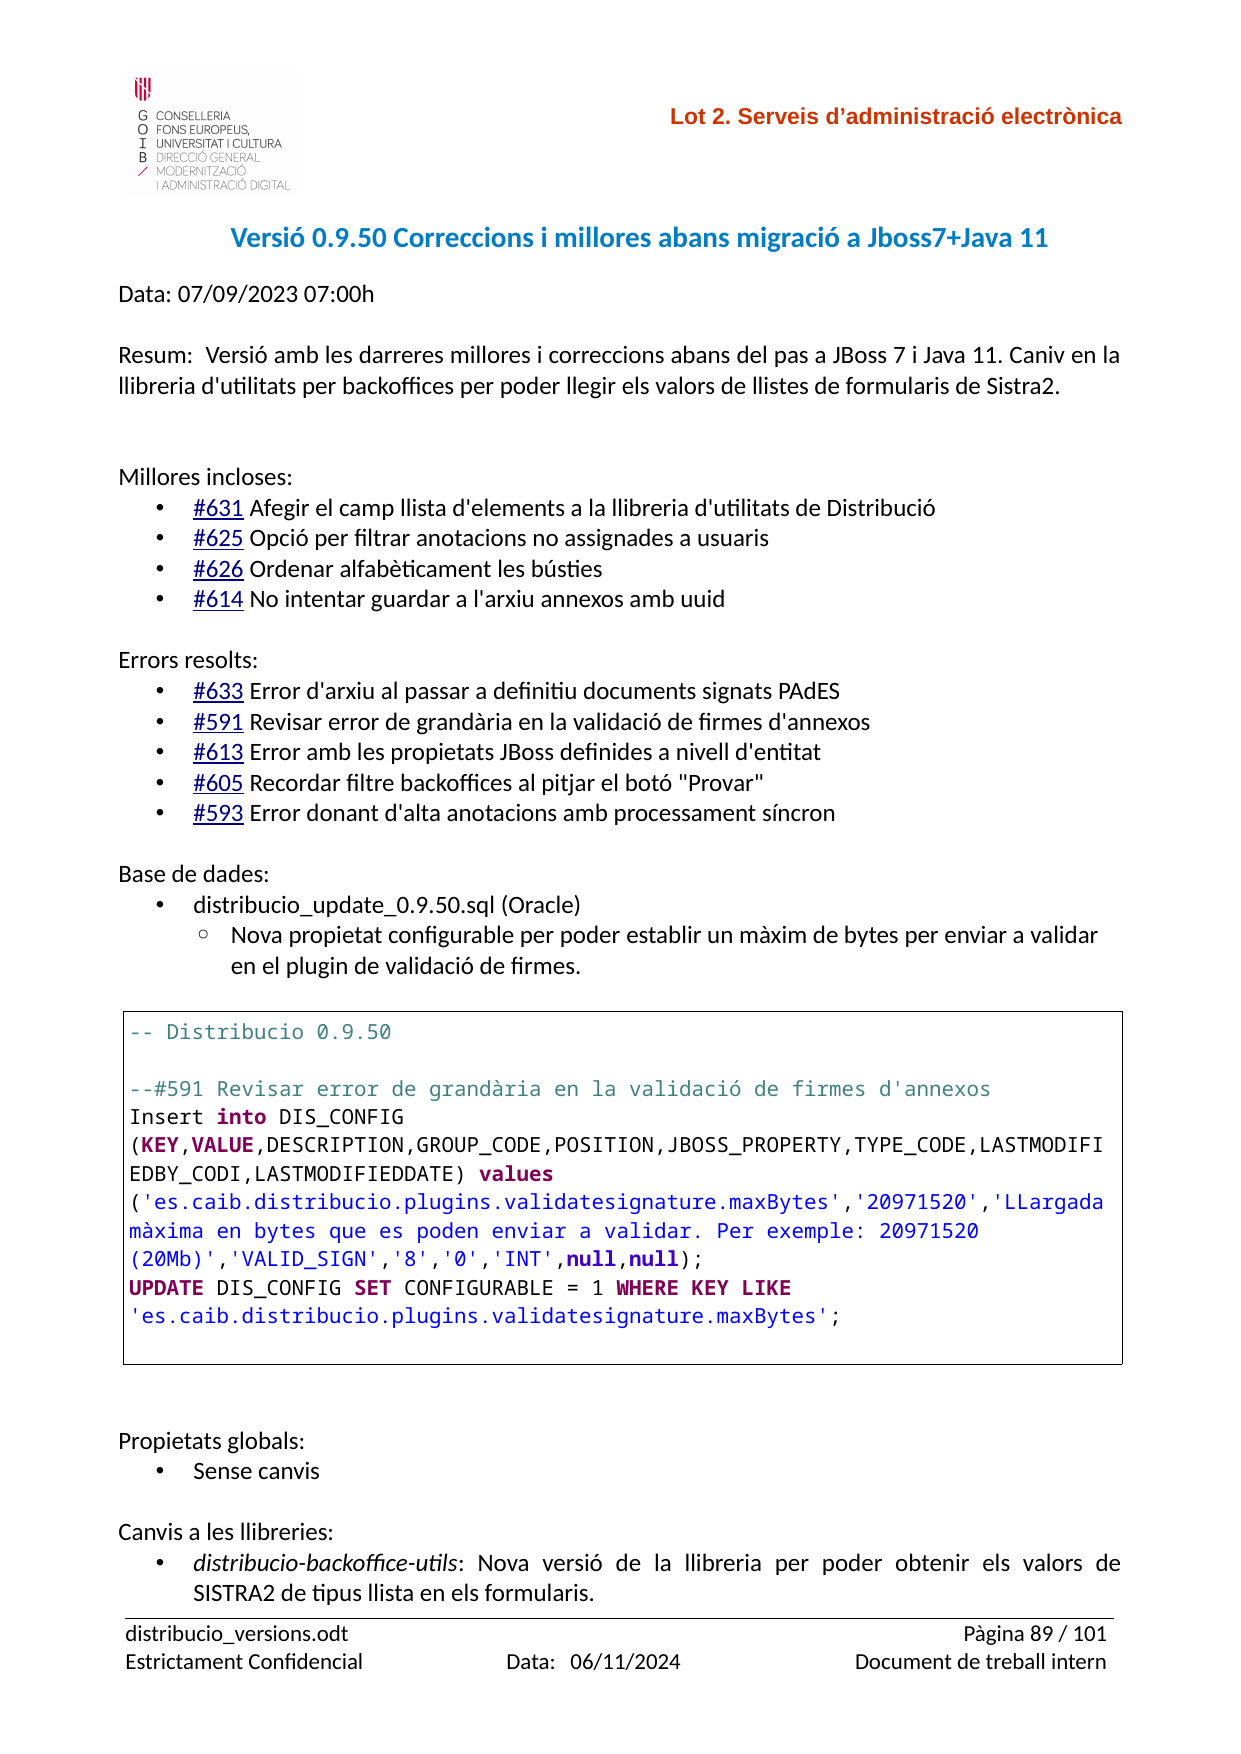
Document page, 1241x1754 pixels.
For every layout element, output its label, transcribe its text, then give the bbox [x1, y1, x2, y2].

list #626 Ordenar alfabèticament les bústies [156, 553, 1122, 584]
list Nova propietat configurable per poder establir un màxim de bytes per enviar a validar en el plugin de validació de firmes. [193, 919, 1122, 980]
text Resum: Versió amb les darreres millores i correccions abans del pas a JBoss 7 i Java 11. Caniv en la llibreria d'utilitats per backoffices per poder llegir els valors de llistes de formularis de Sistra2. [118, 339, 1122, 401]
text Canvis a les llibreries: [118, 1516, 1122, 1547]
text Data: 07/09/2023 07:00h [118, 278, 1122, 309]
text Propietats globals: [118, 1425, 1122, 1455]
list #591 Revisar error de grandària en la validació de firmes d'annexos [156, 706, 1122, 736]
list #631 Afegir el camp llista d'elements a la llibreria d'utilitats de Distribució [156, 492, 1122, 523]
list distribucio-backoffice-utils: Nova versió de la llibreria per poder obtenir els valors de SISTRA2 de tipus llista en els formularis. [156, 1547, 1122, 1608]
list #593 Error donant d'alta anotacions amb processament síncron [156, 797, 1122, 828]
subtitle Versió 0.9.50 Correccions i millores abans migració a Jboss7+Java 11 [153, 219, 1122, 255]
text Errors resolts: [118, 645, 1122, 675]
list #605 Recordar filtre backoffices al pitjar el botó "Provar" [156, 767, 1122, 797]
table_header -- Distribucio 0.9.50 --#591 Revisar error de grandària en la validació de firmes d'annexos Insert into DIS_CONFIG (KEY,VALUE,DESCRIPTION,GROUP_CODE,POSITION,JBOSS_PROPERTY,TYPE_CODE,LASTMODIFIEDBY_CODI,LASTMODIFIEDDATE) values ('es.caib.distribucio.plugins.validatesignature.maxBytes','20971520','LLargada màxima en bytes que es poden enviar a validar. Per exemple: 20971520 (20Mb)','VALID_SIGN','8','0','INT',null,null); UPDATE DIS_CONFIG SET CONFIGURABLE = 1 WHERE KEY LIKE 'es.caib.distribucio.plugins.validatesignature.maxBytes'; [124, 1012, 1122, 1364]
list #614 No intentar guardar a l'arxiu annexos amb uuid [156, 584, 1122, 614]
text Millores incloses: [118, 462, 1122, 492]
list #613 Error amb les propietats JBoss definides a nivell d'entitat [156, 736, 1122, 767]
list #633 Error d'arxiu al passar a definitiu documents signats PAdES [156, 675, 1122, 706]
list #625 Opció per filtrar anotacions no assignades a usuaris [156, 523, 1122, 553]
text Base de dades: [118, 858, 1122, 889]
list distribucio_update_0.9.50.sql (Oracle) [156, 889, 1122, 919]
list Sense canvis [156, 1455, 1122, 1486]
picture [126, 70, 299, 197]
